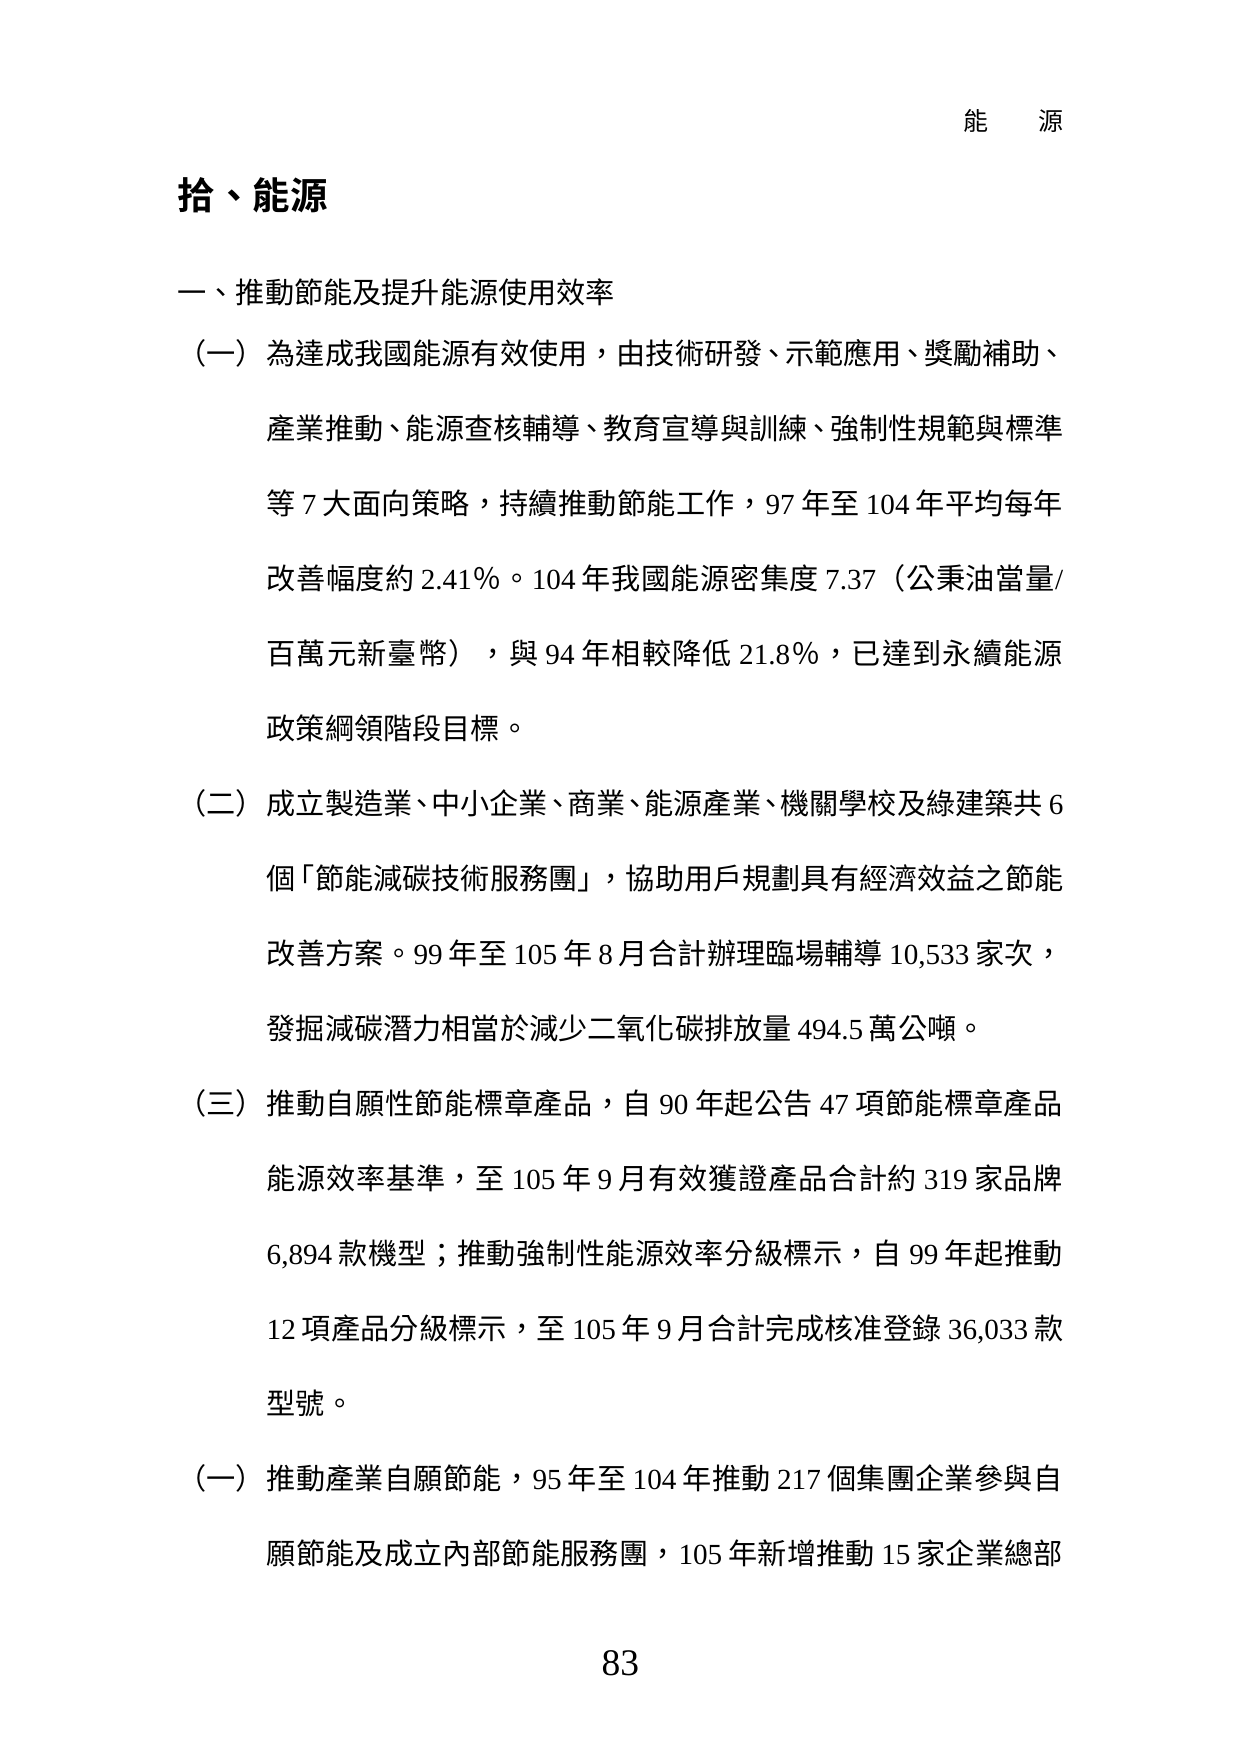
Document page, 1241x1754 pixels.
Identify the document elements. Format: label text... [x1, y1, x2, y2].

text 一、推動節能及提升能源使用效率 [177, 258, 1063, 314]
list 推動自願性節能標章產品，自90年起公告47項節能標章產品能源效率基準，至105年9月有效獲證產品合計約319家品牌6,894款機型；推動強制性能源效率分級標示，自99年起推動12項產品分級標示，至105年9月合計完成核准登錄36,033款型號。 [177, 1064, 1063, 1439]
list 推動產業自願節能，95年至104年推動217個集團企業參與自願節能及成立內部節能服務團，105年新增推動15家企業總部 [177, 1439, 1063, 1589]
list 成立製造業、中小企業、商業、能源產業、機關學校及綠建築共6個「節能減碳技術服務團」，協助用戶規劃具有經濟效益之節能改善方案。99年至105年8月合計辦理臨場輔導10,533家次，發掘減碳潛力相當於減少二氧化碳排放量494.5萬公噸。 [177, 764, 1063, 1064]
subtitle 拾、能源 [177, 164, 1063, 221]
list 為達成我國能源有效使用，由技術研發、示範應用、獎勵補助、產業推動、能源查核輔導、教育宣導與訓練、強制性規範與標準等7大面向策略，持續推動節能工作，97年至104年平均每年改善幅度約2.41％。104年我國能源密集度7.37（公秉油當量/百萬元新臺幣），與94年相較降低21.8％，已達到永續能源政策綱領階段目標。 [177, 314, 1063, 764]
